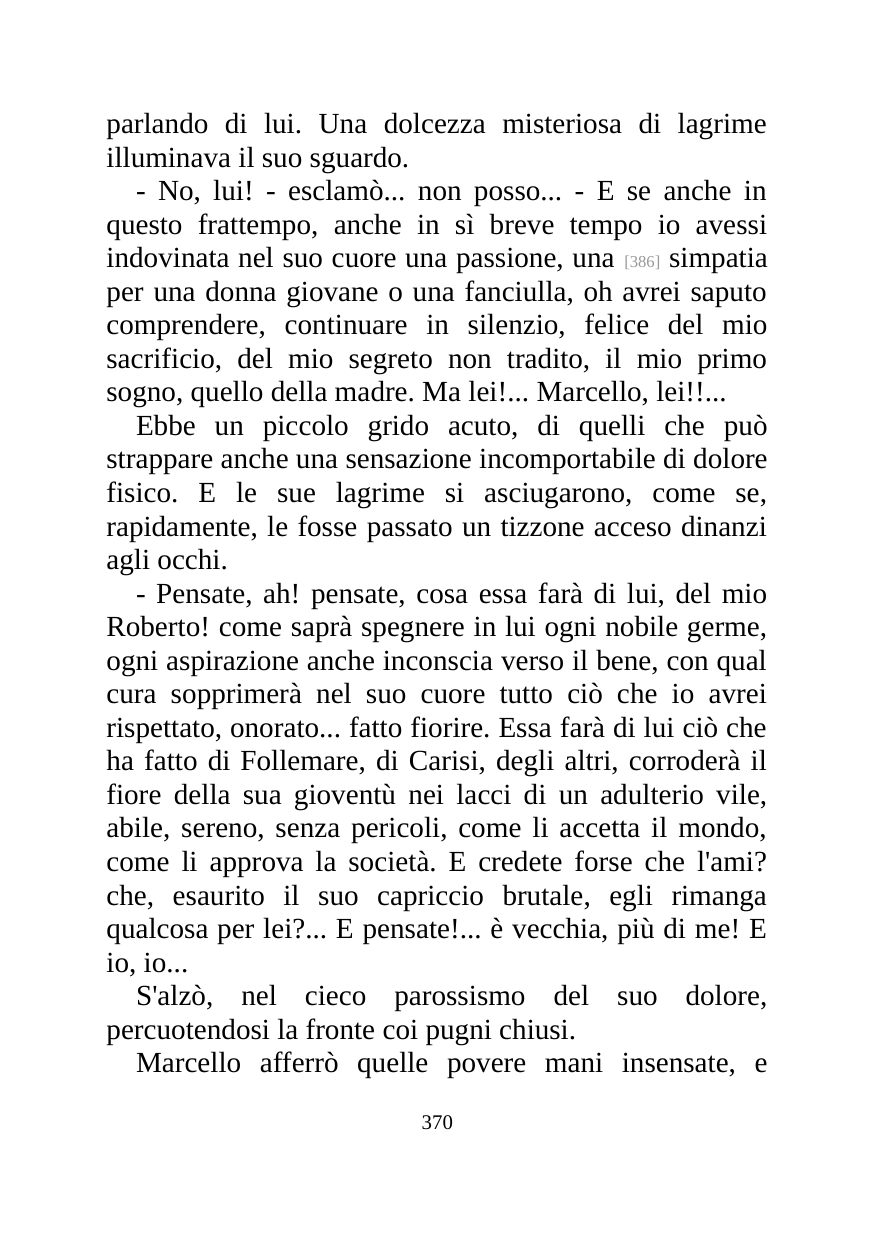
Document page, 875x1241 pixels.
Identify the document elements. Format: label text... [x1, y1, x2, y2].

text - No, lui! - esclamò... non posso... - E se anche in questo frattempo, anche in sì breve tempo io avessi indovinata nel suo cuore una passione, una [386] simpatia per una donna giovane o una fanciulla, oh avrei saputo comprendere, continuare in silenzio, felice del mio sacrificio, del mio segreto non tradito, il mio primo sogno, quello della madre. Ma lei!... Marcello, lei!!... [106, 173, 768, 408]
text Marcello afferrò quelle povere mani insensate, e [106, 1045, 768, 1079]
text Ebbe un piccolo grido acuto, di quelli che può strappare anche una sensazione incomportabile di dolore fisico. E le sue lagrime si asciugarono, come se, rapidamente, le fosse passato un tizzone acceso dinanzi agli occhi. [106, 408, 768, 576]
text S'alzò, nel cieco parossismo del suo dolore, percuotendosi la fronte coi pugni chiusi. [106, 978, 768, 1045]
text parlando di lui. Una dolcezza misteriosa di lagrime illuminava il suo sguardo. [106, 106, 768, 173]
text - Pensate, ah! pensate, cosa essa farà di lui, del mio Roberto! come saprà spegnere in lui ogni nobile germe, ogni aspirazione anche inconscia verso il bene, con qual cura sopprimerà nel suo cuore tutto ciò che io avrei rispettato, onorato... fatto fiorire. Essa farà di lui ciò che ha fatto di Follemare, di Carisi, degli altri, corroderà il fiore della sua gioventù nei lacci di un adulterio vile, abile, sereno, senza pericoli, come li accetta il mondo, come li approva la società. E credete forse che l'ami? che, esaurito il suo capriccio brutale, egli rimanga qualcosa per lei?... E pensate!... è vecchia, più di me! E io, io... [106, 576, 768, 978]
